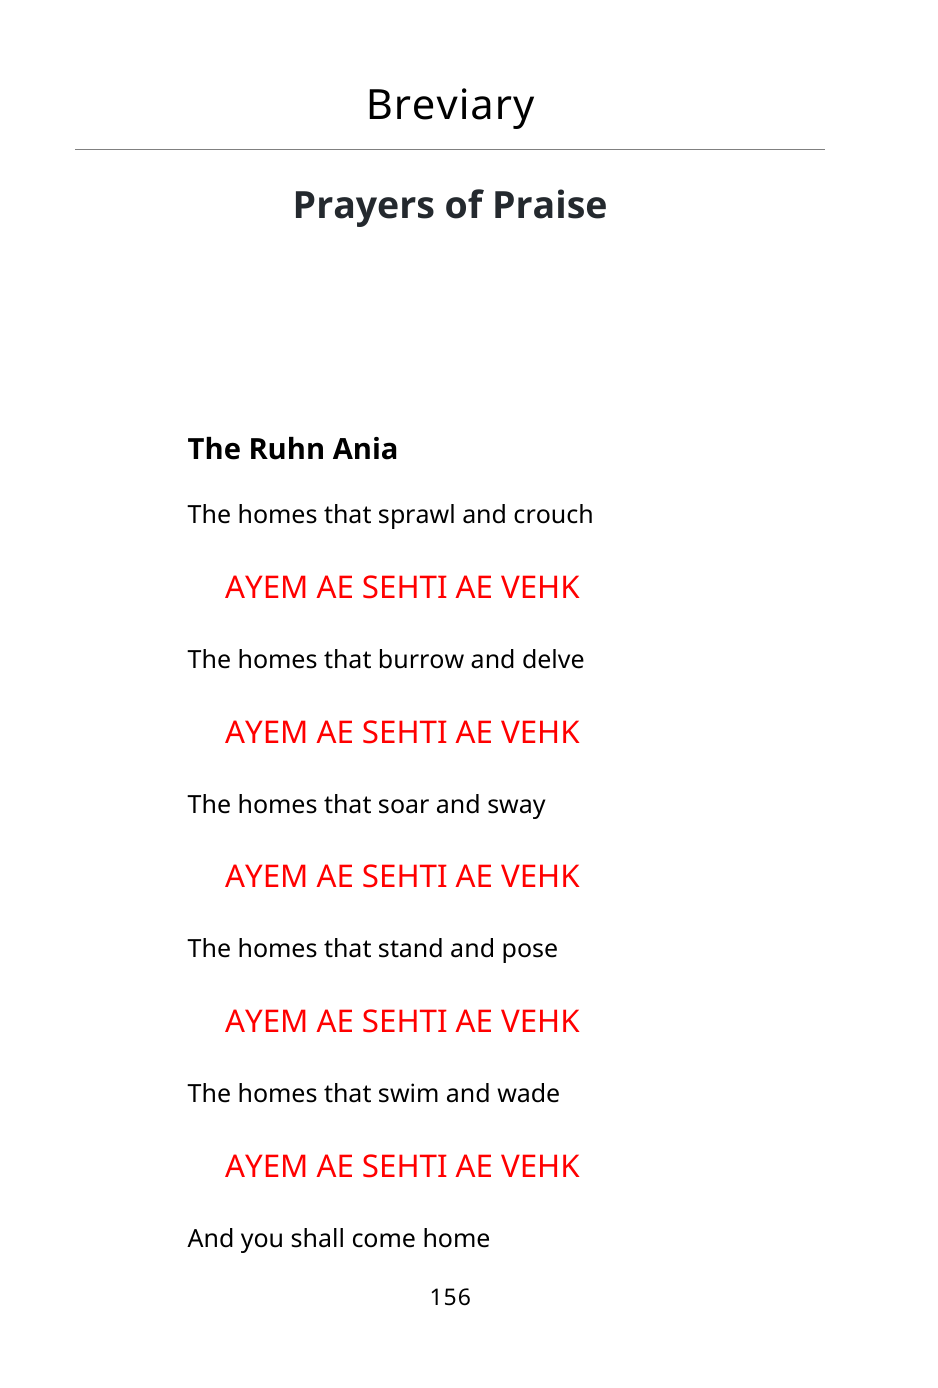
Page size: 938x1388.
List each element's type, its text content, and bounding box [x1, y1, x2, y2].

text AYEM AE SEHTI AE VEHK [225, 854, 825, 897]
text AYEM AE SEHTI AE VEHK [225, 1144, 825, 1187]
text Breviary [75, 75, 825, 132]
subtitle Prayers of Praise [75, 179, 825, 230]
text AYEM AE SEHTI AE VEHK [225, 999, 825, 1042]
text AYEM AE SEHTI AE VEHK [225, 709, 825, 752]
text The homes that stand and pose [187, 931, 825, 965]
text The homes that soar and sway [187, 786, 825, 820]
text And you shall come home [187, 1221, 825, 1255]
text The homes that burrow and delve [187, 641, 825, 676]
text AYEM AE SEHTI AE VEHK [225, 565, 825, 607]
text The Ruhn Ania [187, 428, 825, 468]
text The homes that sprawl and crouch [187, 497, 825, 531]
text The homes that swim and wade [187, 1076, 825, 1110]
